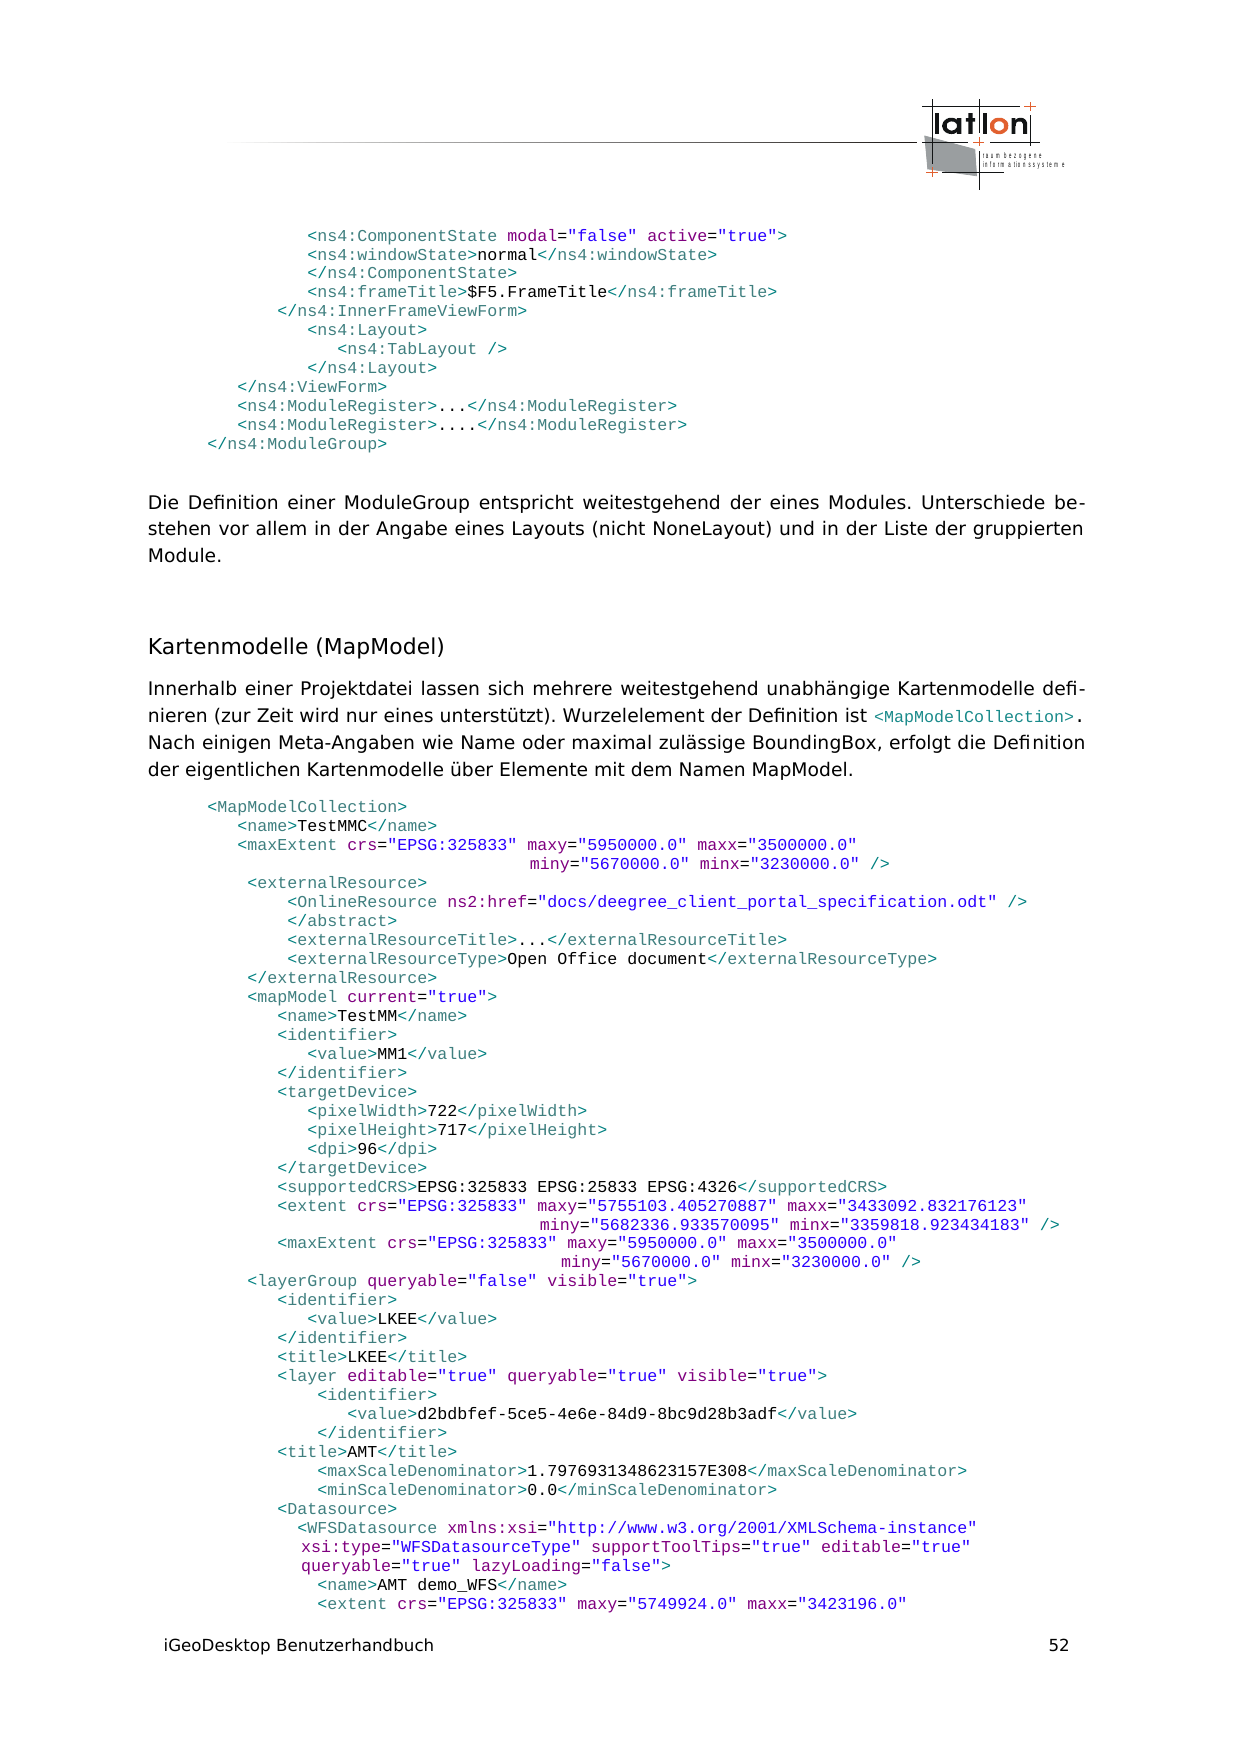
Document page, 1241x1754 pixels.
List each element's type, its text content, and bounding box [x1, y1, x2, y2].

text <mapModel current="true"> [207, 988, 1085, 1007]
text </ns4:ViewForm> [207, 379, 1085, 398]
text <extent crs="EPSG:325833" maxy="5755103.405270887" maxx="3433092.832176123" miny="5682336.933570095" minx="3359818.923434183" /> [207, 1197, 1085, 1235]
text <minScaleDenominator>0.0</minScaleDenominator> [207, 1481, 1085, 1500]
text queryable="true" lazyLoading="false"> [207, 1557, 1085, 1576]
text <value>d2bdbfef-5ce5-4e6e-84d9-8bc9d28b3adf</value> [207, 1406, 1085, 1424]
text <externalResource> [207, 875, 1085, 894]
text <extent crs="EPSG:325833" maxy="5749924.0" maxx="3423196.0" [207, 1595, 1085, 1614]
text </identifier> [207, 1330, 1085, 1349]
text <layerGroup queryable="false" visible="true"> [207, 1273, 1085, 1292]
text <name>AMT demo_WFS</name> [207, 1576, 1085, 1595]
text <pixelWidth>722</pixelWidth> [207, 1102, 1085, 1121]
text <WFSDatasource xmlns:xsi="http://www.w3.org/2001/XMLSchema-instance" xsi:type="WFSDatasourceType" supportToolTips="true" editable="true" [207, 1519, 1085, 1557]
text Die Definition einer ModuleGroup entspricht weitestgehend der eines Modules. Unterschiede be­stehen vor allem in der Angabe eines Layouts (nicht NoneLayout) und in der Liste der gruppierten Module. [148, 492, 1085, 593]
text </ns4:Layout> [207, 360, 1085, 379]
text <name>TestMMC</name> [207, 818, 1085, 837]
text <title>LKEE</title> [207, 1349, 1085, 1368]
text <value>LKEE</value> [207, 1311, 1085, 1330]
text <ns4:ModuleRegister>....</ns4:ModuleRegister> [207, 417, 1085, 436]
text <supportedCRS>EPSG:325833 EPSG:25833 EPSG:4326</supportedCRS> [207, 1178, 1085, 1197]
text <dpi>96</dpi> [207, 1140, 1085, 1159]
text <title>AMT</title> [207, 1443, 1085, 1462]
text <ns4:ComponentState modal="false" active="true"> [207, 227, 1085, 246]
text <identifier> [207, 1292, 1085, 1311]
text <ns4:Layout> [207, 322, 1085, 341]
text <externalResourceTitle>...</externalResourceTitle> [207, 932, 1085, 951]
text <maxExtent crs="EPSG:325833" maxy="5950000.0" maxx="3500000.0" [207, 837, 1085, 856]
text <Datasource> [207, 1500, 1085, 1519]
text <externalResourceType>Open Office document</externalResourceType> [207, 951, 1085, 969]
text <pixelHeight>717</pixelHeight> [207, 1121, 1085, 1140]
text <MapModelCollection> [207, 799, 1085, 818]
text </targetDevice> [207, 1159, 1085, 1178]
text <maxExtent crs="EPSG:325833" maxy="5950000.0" maxx="3500000.0" miny="5670000.0" minx="3230000.0" /> [207, 1235, 1085, 1273]
text <ns4:ModuleRegister>...</ns4:ModuleRegister> [207, 398, 1085, 417]
text </identifier> [207, 1064, 1085, 1083]
text <name>TestMM</name> [207, 1007, 1085, 1026]
text <maxScaleDenominator>1.7976931348623157E308</maxScaleDenominator> [207, 1462, 1085, 1481]
text <layer editable="true" queryable="true" visible="true"> [207, 1368, 1085, 1387]
subtitle Kartenmodelle (MapModel) [148, 634, 1085, 660]
text <identifier> [207, 1026, 1085, 1045]
text <targetDevice> [207, 1083, 1085, 1102]
text </ns4:InnerFrameViewForm> [207, 303, 1085, 322]
text </abstract> [207, 913, 1085, 932]
text <value>MM1</value> [207, 1045, 1085, 1064]
text </externalResource> [207, 969, 1085, 988]
text <ns4:windowState>normal</ns4:windowState> [207, 246, 1085, 265]
text <OnlineResource ns2:href="docs/deegree_client_portal_specification.odt" /> [207, 894, 1085, 913]
text </ns4:ComponentState> [207, 265, 1085, 284]
text miny="5670000.0" minx="3230000.0" /> [207, 856, 1085, 875]
text </identifier> [207, 1424, 1085, 1443]
text <identifier> [207, 1387, 1085, 1406]
text Innerhalb einer Projektdatei lassen sich mehrere weitestgehend unabhängige Kartenmodelle defi­nieren (zur Zeit wird nur eines unterstützt). Wurzelelement der Definition ist <MapModelCollecti­on>. Nach einigen Meta-Angaben wie Name oder maximal zulässige BoundingBox, erfolgt die Defi­nition der eigentlichen Kartenmodelle über Elemente mit dem Namen MapModel. [148, 678, 1085, 781]
text <ns4:TabLayout /> [207, 341, 1085, 360]
text <ns4:frameTitle>$F5.FrameTitle</ns4:frameTitle> [207, 284, 1085, 303]
text </ns4:ModuleGroup> [207, 436, 1085, 473]
